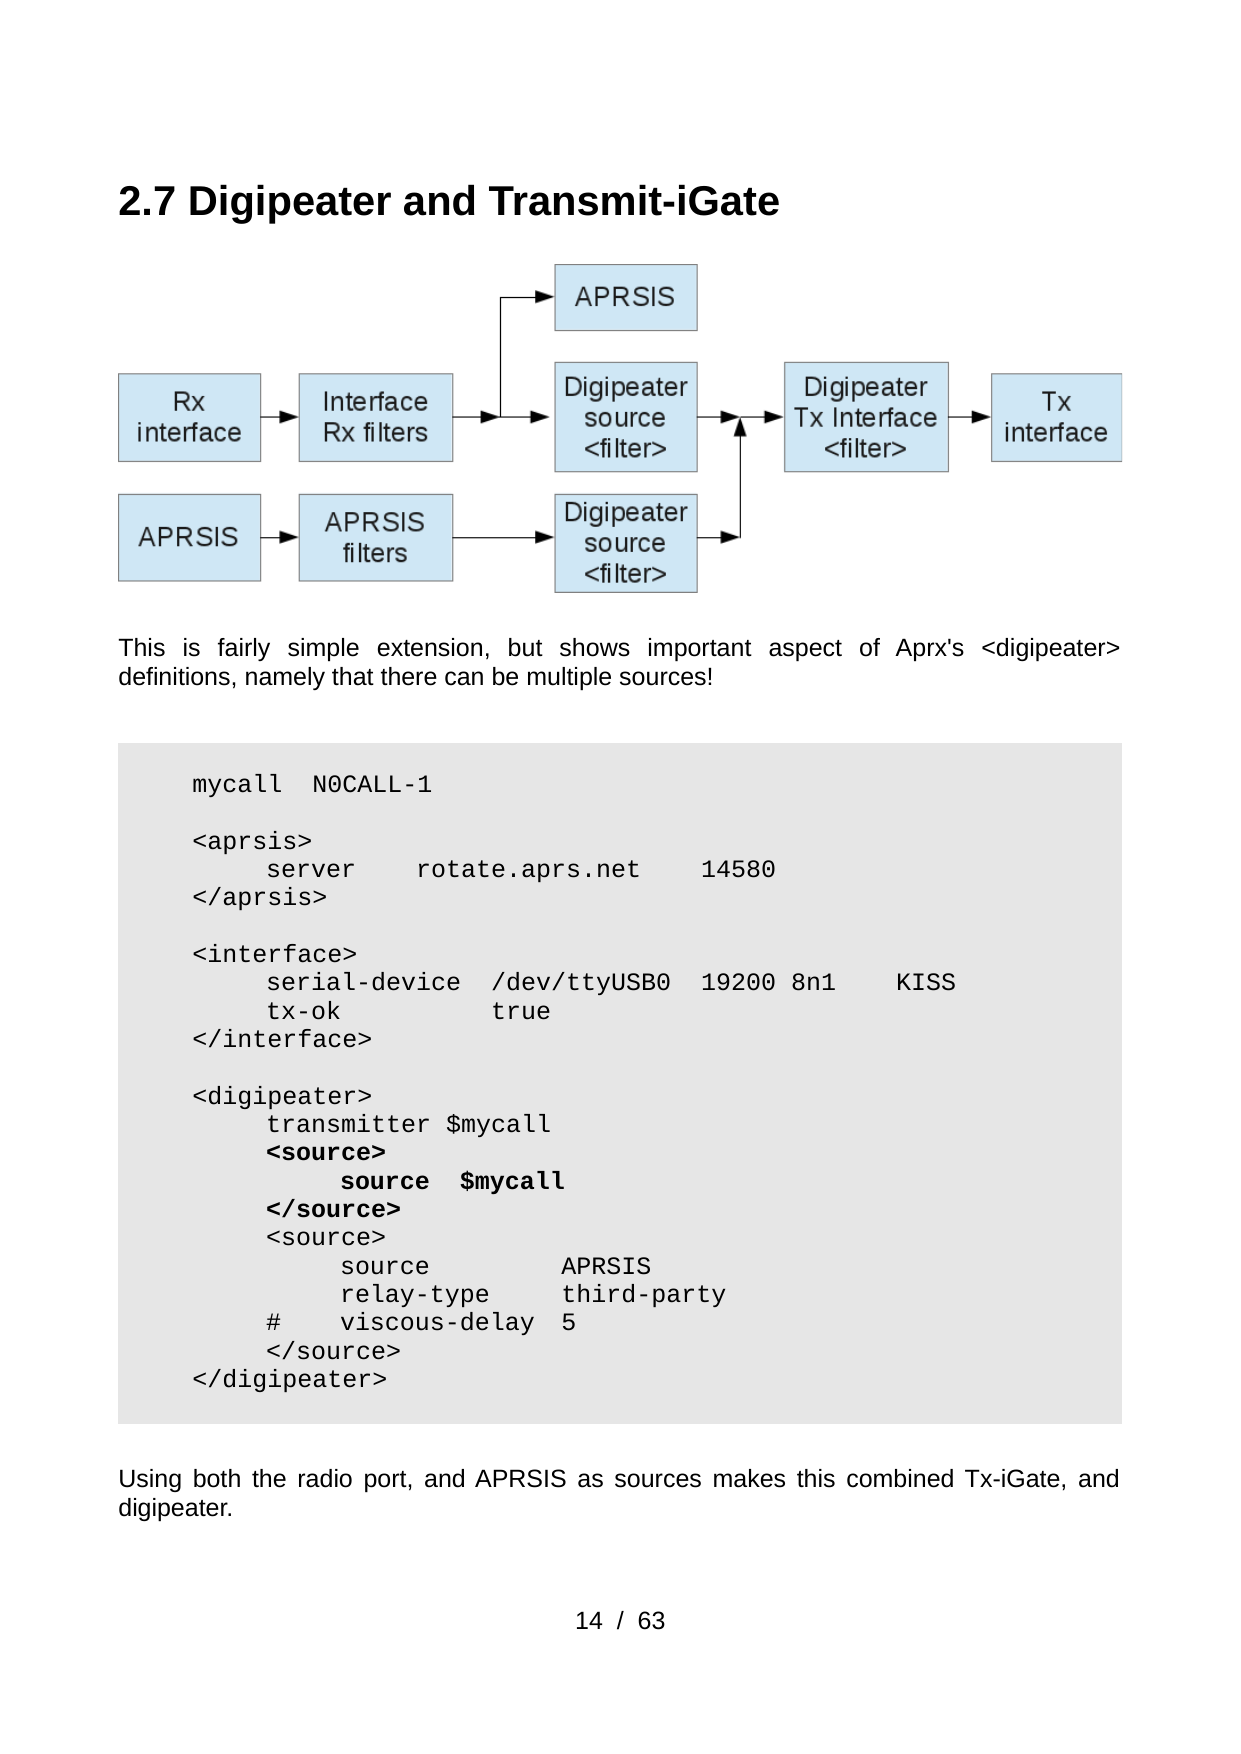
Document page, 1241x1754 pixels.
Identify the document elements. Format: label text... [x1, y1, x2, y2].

text source $mycall [118, 1168, 1122, 1197]
text This is fairly simple extension, but shows important aspect of Aprx's <digipeater> definitions, namely that there can be multiple sources! [118, 633, 1122, 691]
text </source> [118, 1197, 1122, 1225]
text </source> [118, 1338, 1122, 1367]
text <source> [118, 1140, 1122, 1168]
text </digipeater> [118, 1367, 1122, 1395]
text server rotate.aprs.net 14580 [118, 857, 1122, 885]
text transmitter $mycall [118, 1112, 1122, 1140]
text mycall N0CALL-1 [118, 772, 1122, 800]
text <source> [118, 1225, 1122, 1253]
picture [118, 264, 1123, 593]
text <digipeater> [118, 1083, 1122, 1112]
text source APRSIS [118, 1253, 1122, 1282]
text # viscous-delay 5 [118, 1310, 1122, 1338]
text </aprsis> [118, 885, 1122, 913]
text serial-device /dev/ttyUSB0 19200 8n1 KISS [118, 970, 1122, 998]
text <interface> [118, 942, 1122, 970]
subtitle Digipeater and Transmit-iGate [118, 176, 1122, 224]
text Using both the radio port, and APRSIS as sources makes this combined Tx-iGate, and digipeater. [118, 1464, 1122, 1522]
text relay-type third-party [118, 1282, 1122, 1310]
text <aprsis> [118, 828, 1122, 857]
text </interface> [118, 1027, 1122, 1055]
text tx-ok true [118, 998, 1122, 1027]
